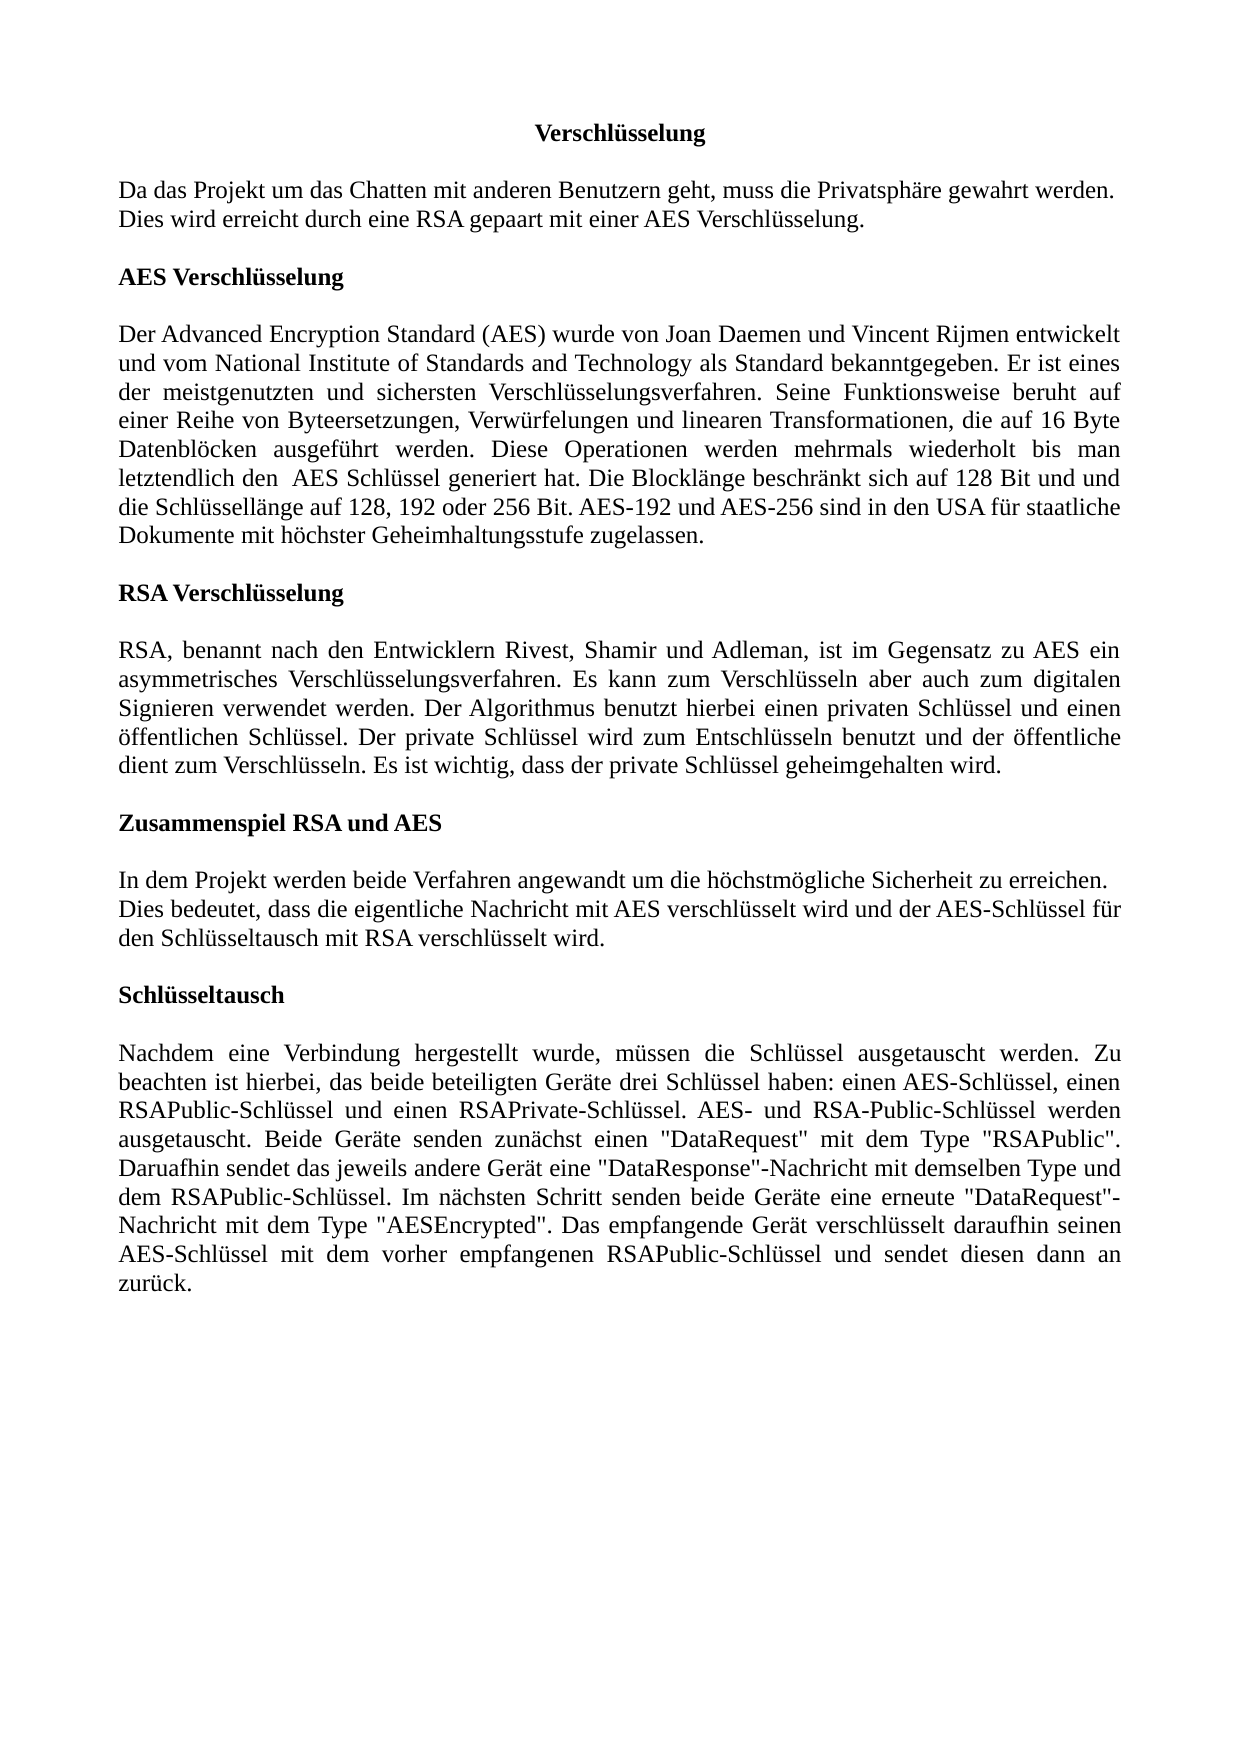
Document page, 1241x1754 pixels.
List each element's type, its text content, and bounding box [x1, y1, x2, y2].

text Schlüsseltausch [118, 981, 1122, 1009]
text Nachdem eine Verbindung hergestellt wurde, müssen die Schlüssel ausgetauscht werden. Zu beachten ist hierbei, das beide beteiligten Geräte drei Schlüssel haben: einen AES-Schlüssel, einen RSAPublic-Schlüssel und einen RSAPrivate-Schlüssel. AES- und RSA-Public-Schlüssel werden ausgetauscht. Beide Geräte senden zunächst einen "DataRequest" mit dem Type "RSAPublic". Daruafhin sendet das jeweils andere Gerät eine "DataResponse"-Nachricht mit demselben Type und dem RSAPublic-Schlüssel. Im nächsten Schritt senden beide Geräte eine erneute "DataRequest"-Nachricht mit dem Type "AESEncrypted". Das empfangende Gerät verschlüsselt daraufhin seinen AES-Schlüssel mit dem vorher empfangenen RSAPublic-Schlüssel und sendet diesen dann an zurück. [118, 1038, 1122, 1297]
text RSA, benannt nach den Entwicklern Rivest, Shamir und Adleman, ist im Gegensatz zu AES ein asymmetrisches Verschlüsselungsverfahren. Es kann zum Verschlüsseln aber auch zum digitalen Signieren verwendet werden. Der Algorithmus benutzt hierbei einen privaten Schlüssel und einen öffentlichen Schlüssel. Der private Schlüssel wird zum Entschlüsseln benutzt und der öffentliche dient zum Verschlüsseln. Es ist wichtig, dass der private Schlüssel geheimgehalten wird. [118, 636, 1122, 779]
text Dies bedeutet, dass die eigentliche Nachricht mit AES verschlüsselt wird und der AES-Schlüssel für den Schlüsseltausch mit RSA verschlüsselt wird. [118, 894, 1122, 952]
text Der Advanced Encryption Standard (AES) wurde von Joan Daemen und Vincent Rijmen entwickelt und vom National Institute of Standards and Technology als Standard bekanntgegeben. Er ist eines der meistgenutzten und sichersten Verschlüsselungsverfahren. Seine Funktionsweise beruht auf einer Reihe von Byteersetzungen, Verwürfelungen und linearen Transformationen, die auf 16 Byte Datenblöcken ausgeführt werden. Diese Operationen werden mehrmals wiederholt bis man letztendlich den AES Schlüssel generiert hat. Die Blocklänge beschränkt sich auf 128 Bit und und die Schlüssellänge auf 128, 192 oder 256 Bit. AES-192 und AES-256 sind in den USA für staatliche Dokumente mit höchster Geheimhaltungsstufe zugelassen. [118, 319, 1122, 549]
text AES Verschlüsselung [118, 262, 1122, 291]
text In dem Projekt werden beide Verfahren angewandt um die höchstmögliche Sicherheit zu erreichen. [118, 866, 1122, 894]
text Da das Projekt um das Chatten mit anderen Benutzern geht, muss die Privatsphäre gewahrt werden. [118, 176, 1122, 204]
text Verschlüsselung [118, 118, 1122, 147]
text Zusammenspiel RSA und AES [118, 808, 1122, 837]
text Dies wird erreicht durch eine RSA gepaart mit einer AES Verschlüsselung. [118, 204, 1122, 233]
text RSA Verschlüsselung [118, 578, 1122, 607]
